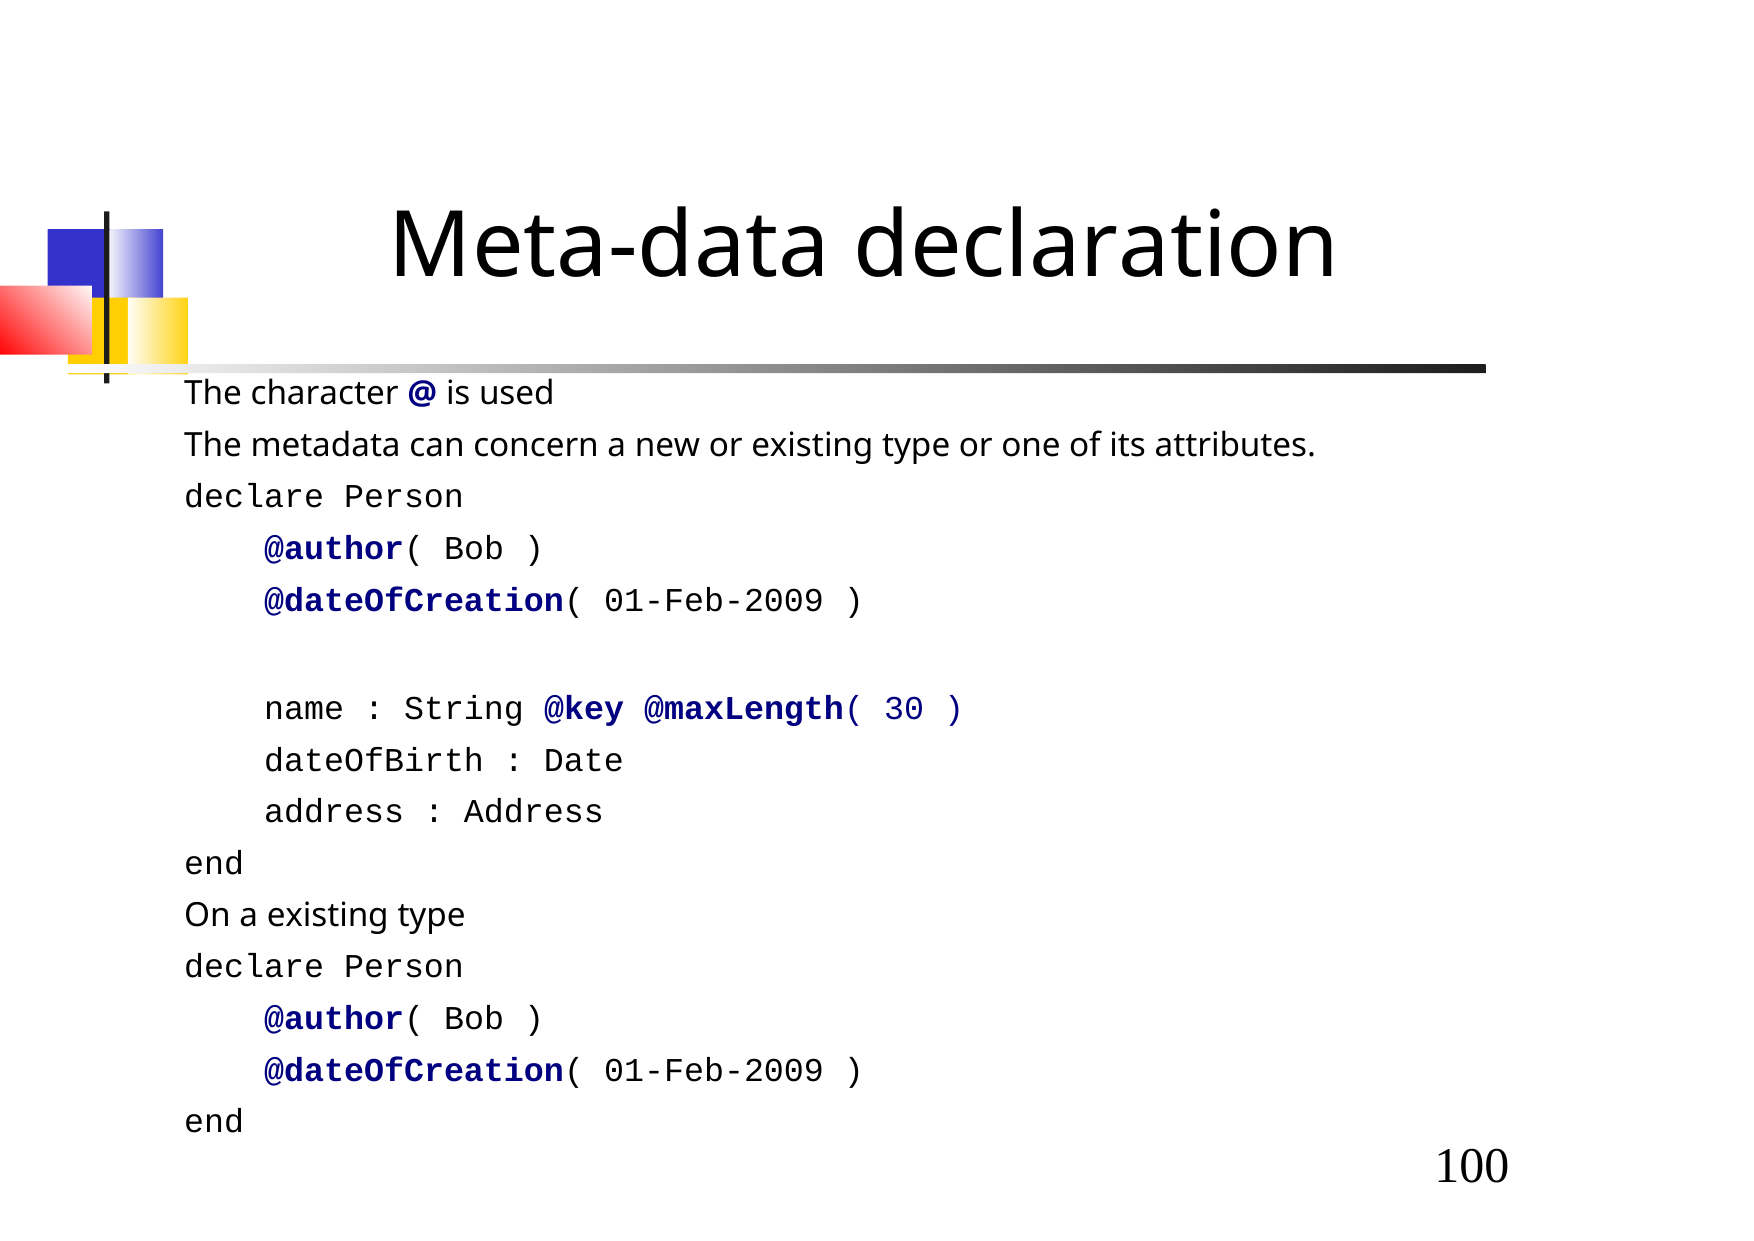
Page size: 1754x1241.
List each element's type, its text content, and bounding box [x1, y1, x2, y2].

list The character @ is used The metadata can concern a new or existing type or one of its attributes. declare Person @author( Bob ) @dateOfCreation( 01-Feb-2009 ) name : String @key @maxLength( 30 ) dateOfBirth : Date address : Address end On a existing type declare Person @author( Bob ) @dateOfCreation( 01-Feb-2009 ) end [179, 371, 1574, 1181]
title Meta-data declaration [179, 147, 1574, 344]
